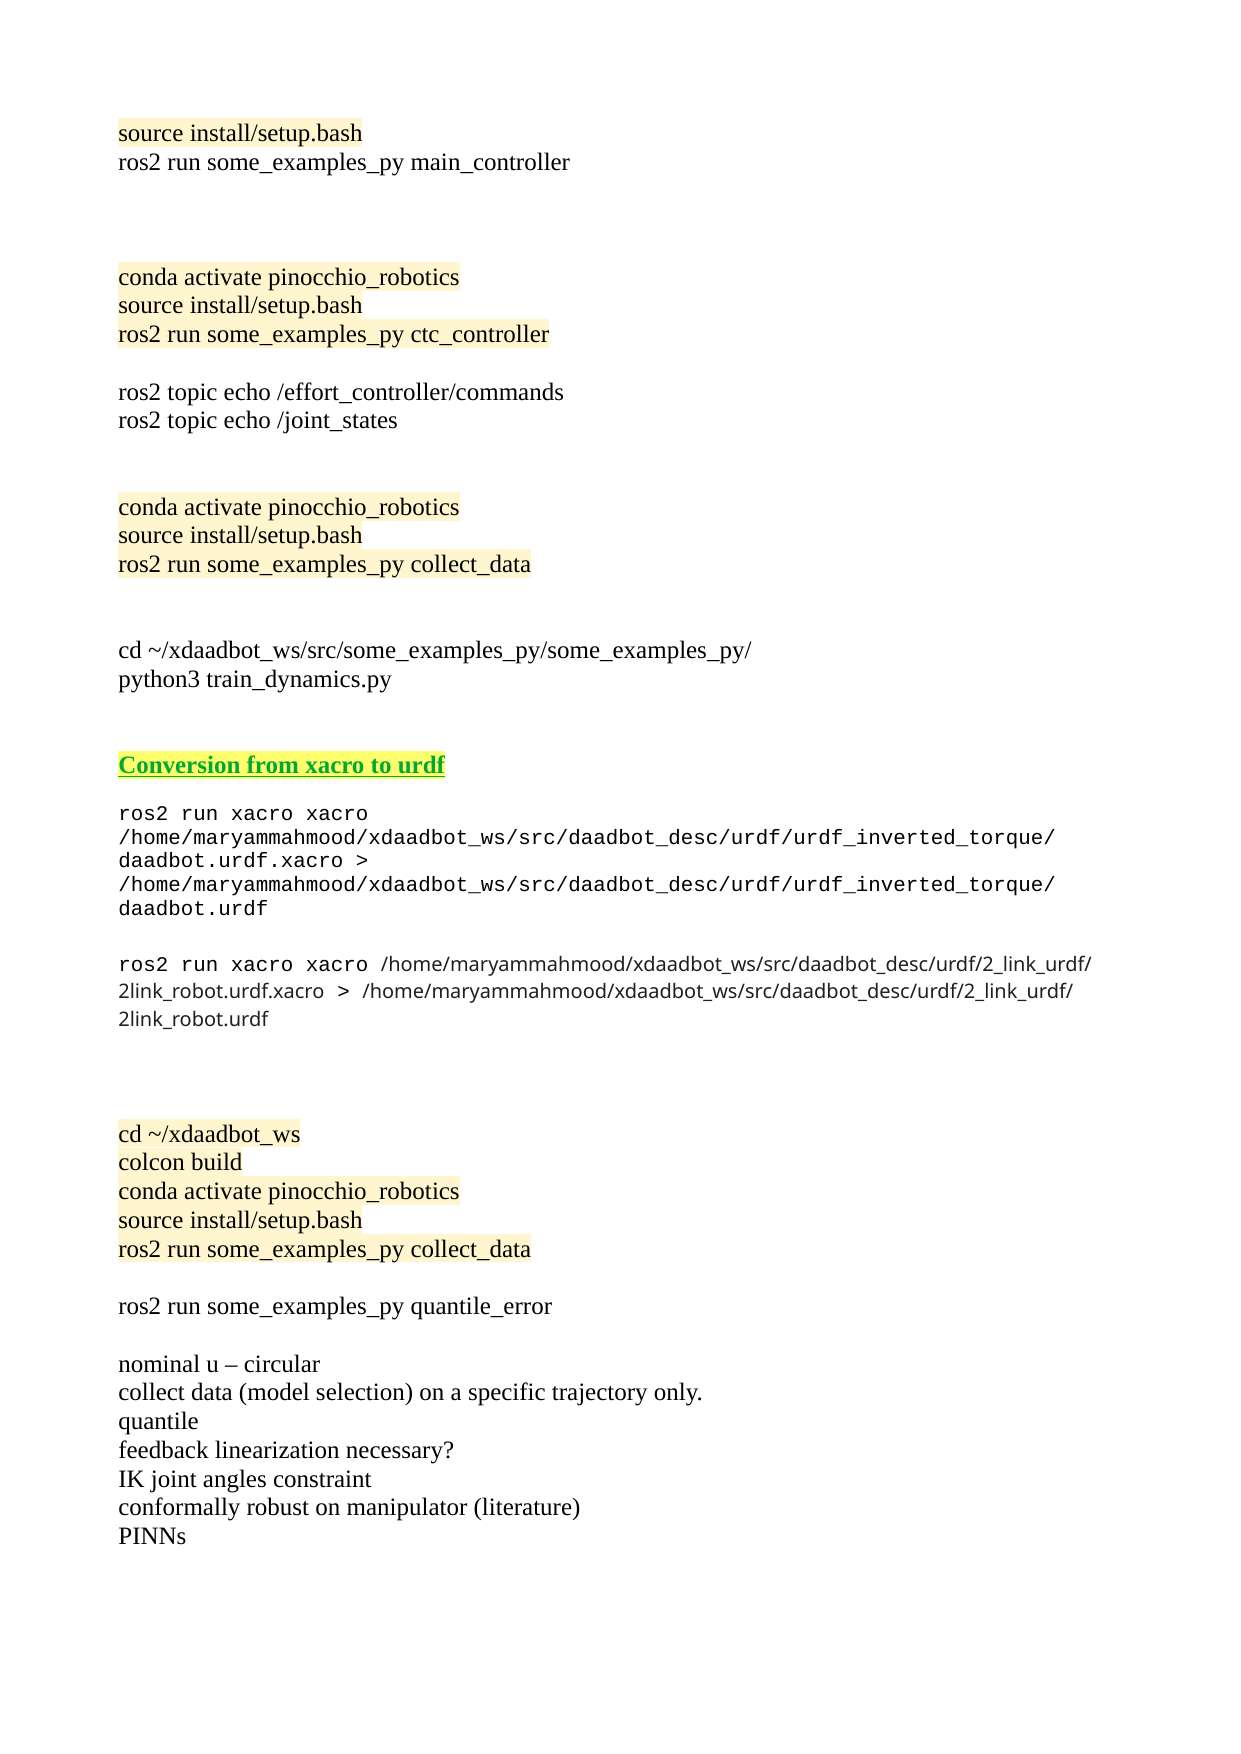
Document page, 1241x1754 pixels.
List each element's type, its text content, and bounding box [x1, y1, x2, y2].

text feedback linearization necessary? [118, 1435, 1122, 1464]
text source install/setup.bash [118, 1205, 1122, 1234]
text python3 train_dynamics.py [118, 664, 1122, 693]
text source install/setup.bash [118, 118, 1122, 147]
text conformally robust on manipulator (literature) [118, 1492, 1122, 1521]
text quantile [118, 1406, 1122, 1435]
text ros2 run some_examples_py ctc_controller [118, 319, 1122, 348]
text ros2 run some_examples_py collect_data [118, 1234, 1122, 1262]
text source install/setup.bash [118, 291, 1122, 319]
text colcon build [118, 1147, 1122, 1176]
text ros2 run xacro xacro /home/maryammahmood/xdaadbot_ws/src/daadbot_desc/urdf/2_link_urdf/2link_robot.urdf.xacro > /home/maryammahmood/xdaadbot_ws/src/daadbot_desc/urdf/2_link_urdf/2link_robot.urdf [118, 950, 1122, 1032]
text conda activate pinocchio_robotics [118, 262, 1122, 291]
text collect data (model selection) on a specific trajectory only. [118, 1377, 1122, 1406]
text source install/setup.bash [118, 521, 1122, 549]
text cd ~/xdaadbot_ws [118, 1119, 1122, 1147]
text ros2 topic echo /effort_controller/commands ros2 topic echo /joint_states [118, 377, 1122, 434]
text nominal u – circular [118, 1349, 1122, 1377]
text ros2 run some_examples_py main_controller [118, 147, 1122, 176]
text conda activate pinocchio_robotics [118, 1176, 1122, 1205]
text ros2 run some_examples_py quantile_error [118, 1291, 1122, 1320]
text PINNs [118, 1521, 1122, 1550]
text ros2 run xacro xacro /home/maryammahmood/xdaadbot_ws/src/daadbot_desc/urdf/urdf_inverted_torque/daadbot.urdf.xacro > /home/maryammahmood/xdaadbot_ws/src/daadbot_desc/urdf/urdf_inverted_torque/daadbot.urdf [118, 803, 1122, 921]
text ros2 run some_examples_py collect_data [118, 549, 1122, 578]
text conda activate pinocchio_robotics [118, 492, 1122, 521]
text cd ~/xdaadbot_ws/src/some_examples_py/some_examples_py/ [118, 636, 1122, 664]
text Conversion from xacro to urdf [118, 751, 1122, 779]
text IK joint angles constraint [118, 1464, 1122, 1492]
